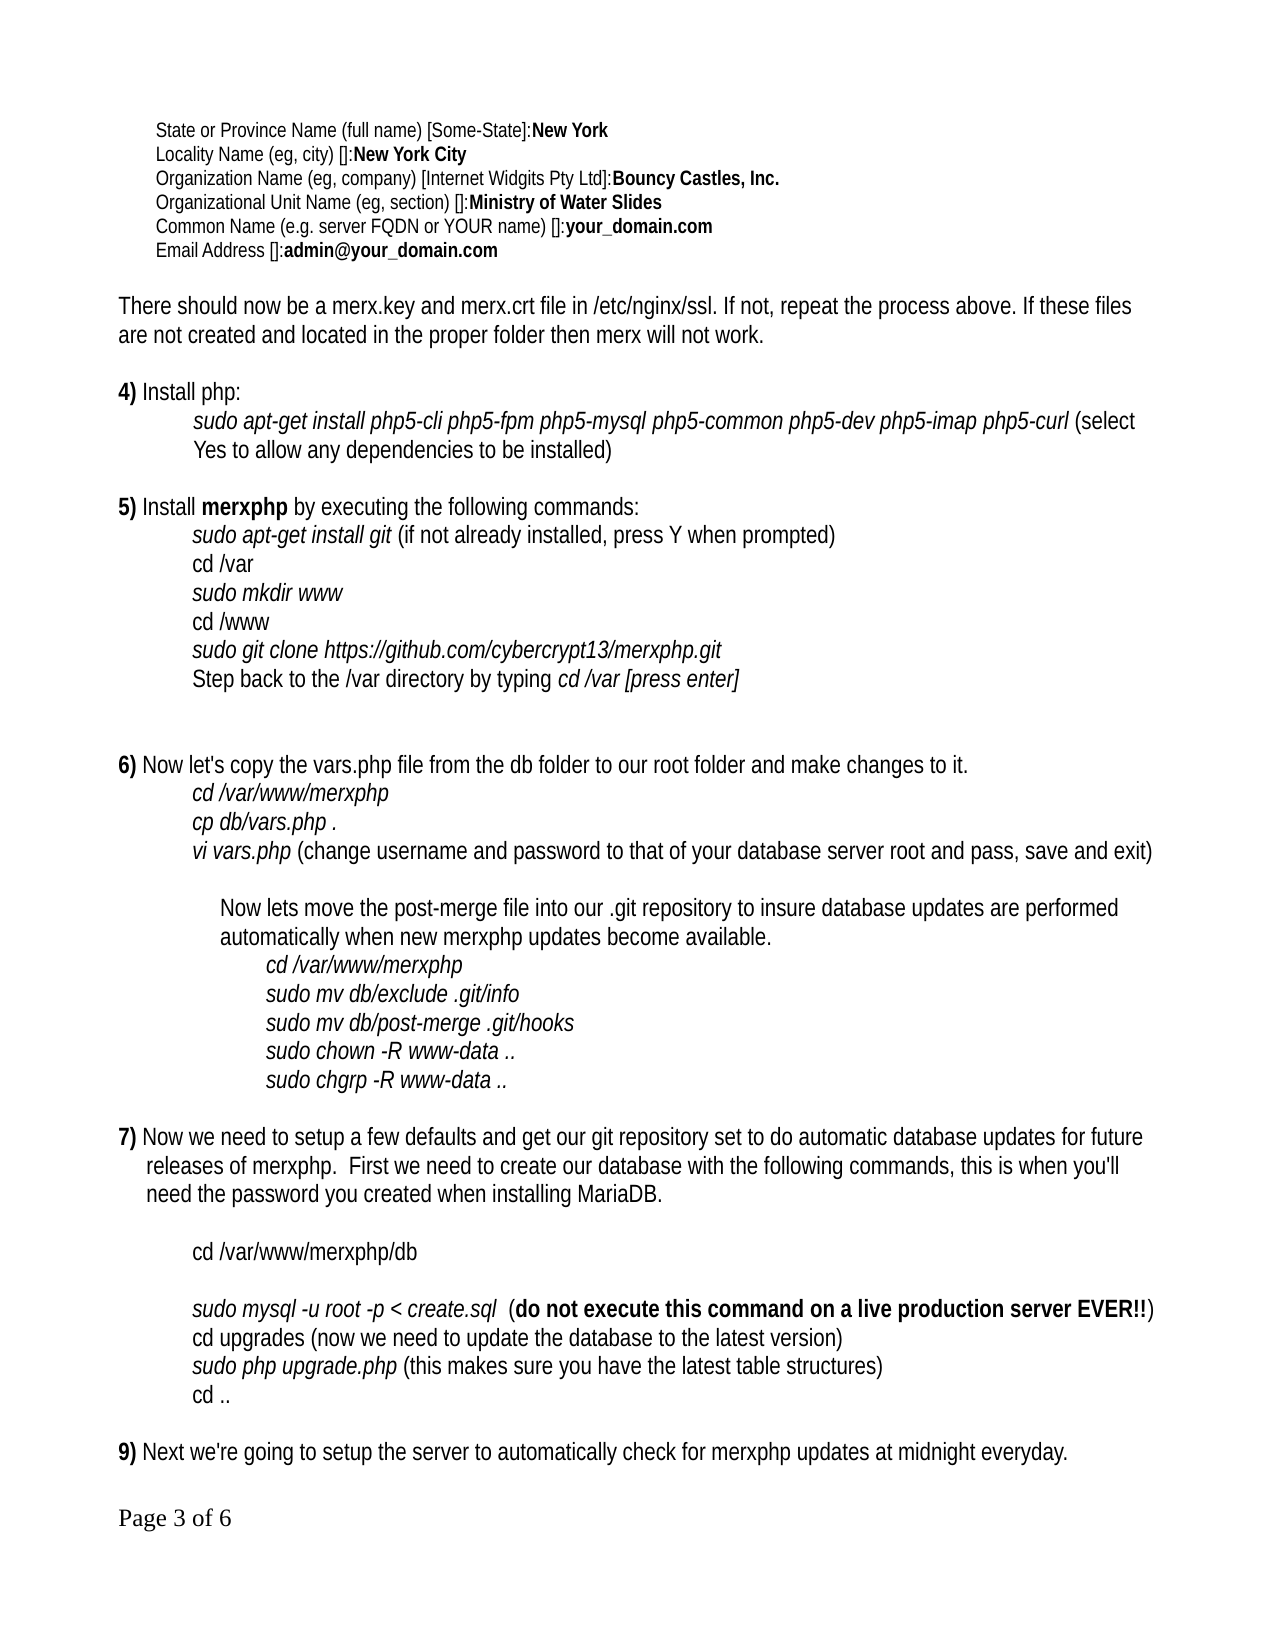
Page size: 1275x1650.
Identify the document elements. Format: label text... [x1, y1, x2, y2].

text sudo chown -R www-data .. [118, 1036, 1157, 1065]
text cd /var/www/merxphp [118, 778, 1157, 807]
text sudo apt-get install php5-cli php5-fpm php5-mysql php5-common php5-dev php5-imap php5-curl (select Yes to allow any dependencies to be installed) [193, 406, 1157, 463]
text cp db/vars.php . [118, 807, 1157, 836]
text 7) Now we need to setup a few defaults and get our git repository set to do automatic database updates for future releases of merxphp. First we need to create our database with the following commands, this is when you'll need the password you created when installing MariaDB. [118, 1122, 1157, 1208]
text Locality Name (eg, city) []:New York City [156, 142, 1157, 166]
text Organizational Unit Name (eg, section) []:Ministry of Water Slides [156, 190, 1157, 214]
text cd /var [118, 549, 1157, 578]
text 9) Next we're going to setup the server to automatically check for merxphp updates at midnight everyday. [118, 1437, 1157, 1466]
text sudo mv db/exclude .git/info [118, 979, 1157, 1007]
text State or Province Name (full name) [Some-State]:New York [156, 118, 1157, 142]
text sudo mv db/post-merge .git/hooks [118, 1007, 1157, 1036]
text cd /www [118, 606, 1157, 635]
text sudo mysql -u root -p < create.sql (do not execute this command on a live production server EVER!!) [118, 1294, 1157, 1323]
text sudo chgrp -R www-data .. [118, 1065, 1157, 1093]
text Organization Name (eg, company) [Internet Widgits Pty Ltd]:Bouncy Castles, Inc. [156, 166, 1157, 190]
text sudo git clone https://github.com/cybercrypt13/merxphp.git [118, 635, 1157, 664]
text cd /var/www/merxphp/db [118, 1237, 1157, 1265]
text cd /var/www/merxphp [118, 950, 1157, 979]
text 5) Install merxphp by executing the following commands: [118, 492, 1157, 521]
text cd .. [118, 1380, 1157, 1408]
text sudo mkdir www [118, 578, 1157, 606]
text Common Name (e.g. server FQDN or YOUR name) []:your_domain.com [156, 214, 1157, 238]
text cd upgrades (now we need to update the database to the latest version) [118, 1323, 1157, 1351]
text Email Address []:admin@your_domain.com [156, 238, 1157, 262]
text Now lets move the post-merge file into our .git repository to insure database updates are performed automatically when new merxphp updates become available. [118, 893, 1157, 950]
text sudo php upgrade.php (this makes sure you have the latest table structures) [118, 1351, 1157, 1380]
text sudo apt-get install git (if not already installed, press Y when prompted) [118, 521, 1157, 549]
text Step back to the /var directory by typing cd /var [press enter] [118, 664, 1157, 692]
text vi vars.php (change username and password to that of your database server root and pass, save and exit) [118, 836, 1157, 864]
text 6) Now let's copy the vars.php file from the db folder to our root folder and make changes to it. [118, 750, 1157, 778]
text There should now be a merx.key and merx.crt file in /etc/nginx/ssl. If not, repeat the process above. If these files are not created and located in the proper folder then merx will not work. [118, 291, 1157, 349]
text 4) Install php: [118, 377, 1157, 406]
